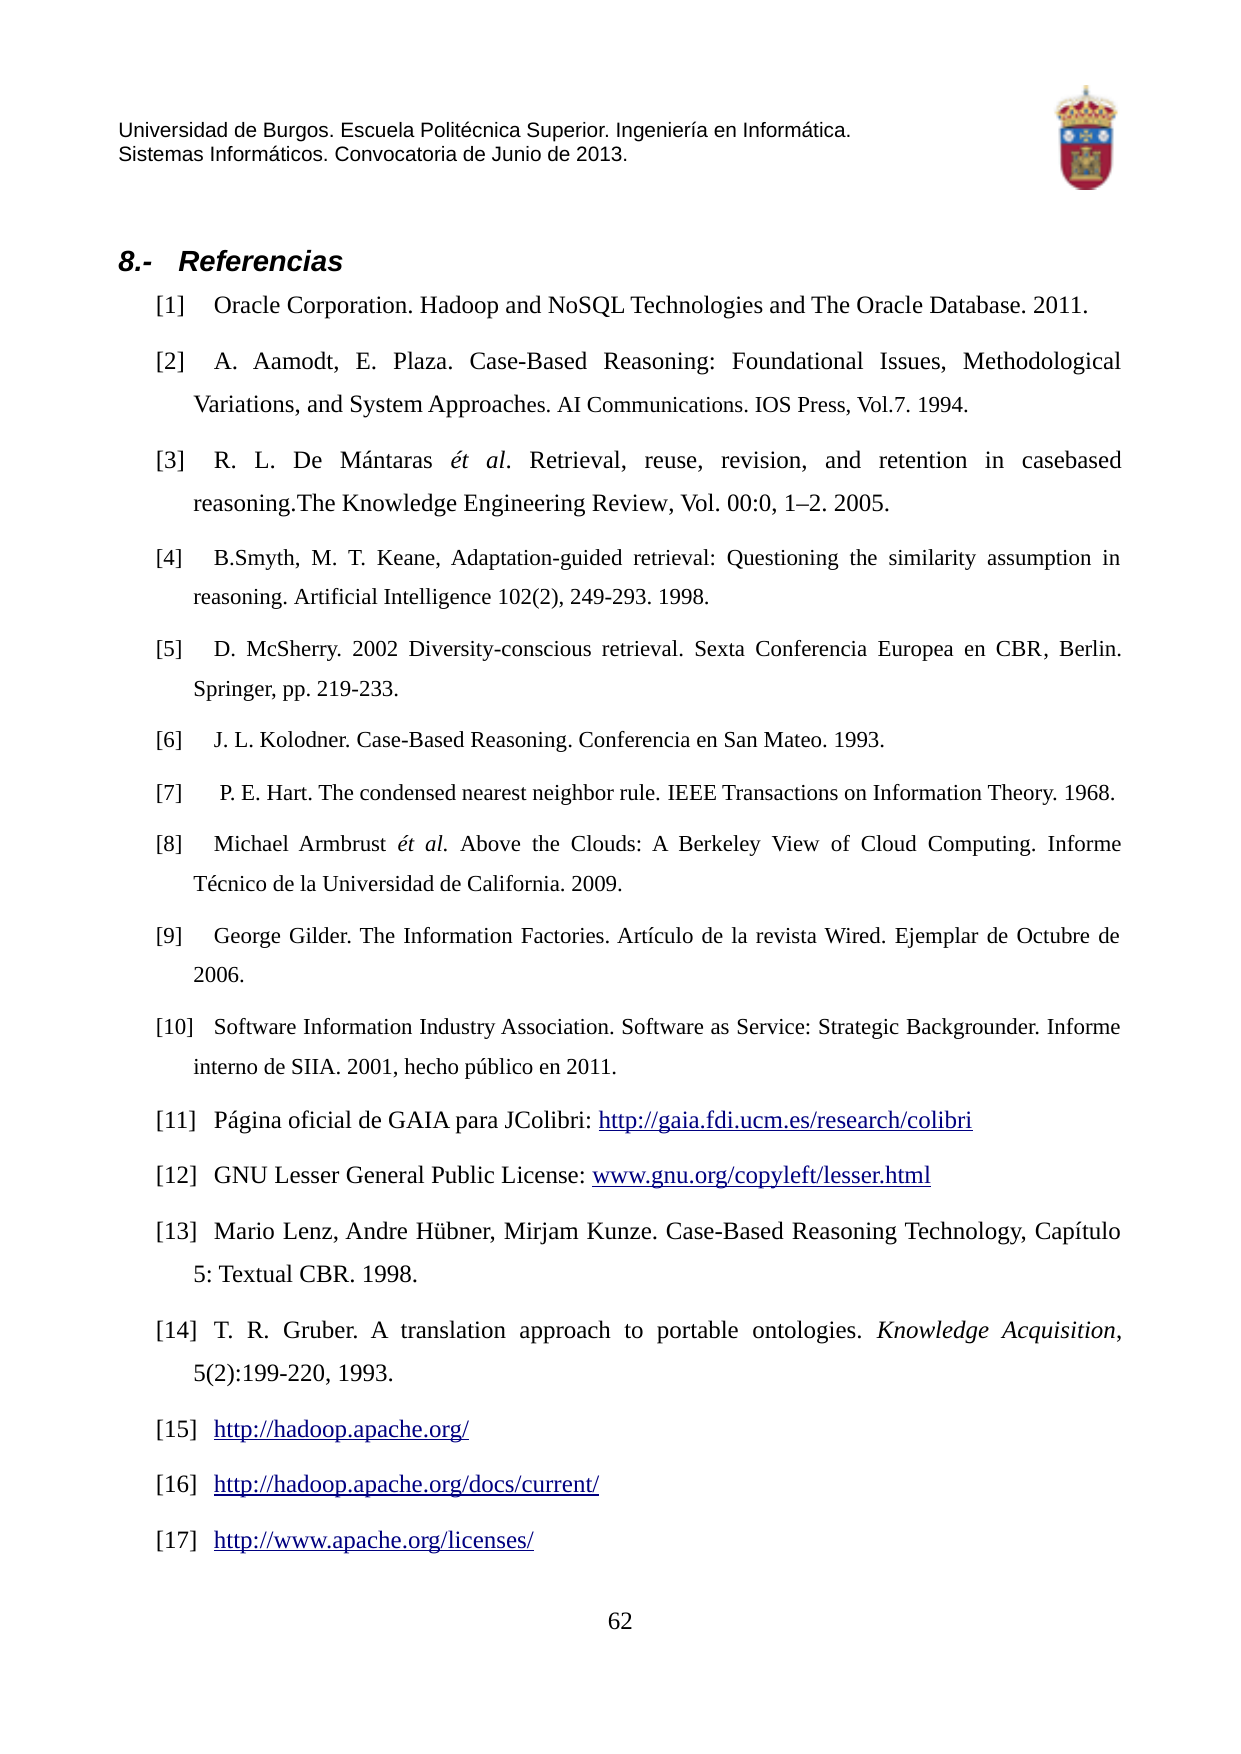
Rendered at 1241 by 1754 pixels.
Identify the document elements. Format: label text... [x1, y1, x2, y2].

list R. L. De Mántaras ét al. Retrieval, reuse, revision, and retention in casebased reasoning.The Knowledge Engineering Review, Vol. 00:0, 1–2. 2005. [156, 445, 1122, 517]
list D. McSherry. 2002 Diversity-conscious retrieval. Sexta Conferencia Europea en CBR, Berlin. Springer, pp. 219-233. [156, 635, 1122, 701]
list George Gilder. The Information Factories. Artículo de la revista Wired. Ejemplar de Octubre de 2006. [156, 922, 1122, 988]
list J. L. Kolodner. Case-Based Reasoning. Conferencia en San Mateo. 1993. [156, 727, 1122, 753]
list B.Smyth, M. T. Keane, Adaptation-guided retrieval: Questioning the similarity assumption in reasoning. Artificial Intelligence 102(2), 249-293. 1998. [156, 544, 1122, 609]
picture [1053, 85, 1120, 190]
list http://www.apache.org/licenses/ [156, 1525, 1122, 1554]
list Michael Armbrust ét al. Above the Clouds: A Berkeley View of Cloud Computing. Informe Técnico de la Universidad de California. 2009. [156, 831, 1122, 896]
list P. E. Hart. The condensed nearest neighbor rule. IEEE Transactions on Information Theory. 1968. [156, 778, 1122, 805]
list GNU Lesser General Public License: www.gnu.org/copyleft/lesser.html [156, 1161, 1122, 1189]
subtitle Referencias [118, 244, 1122, 278]
list A. Aamodt, E. Plaza. Case-Based Reasoning: Foundational Issues, Methodological Variations, and System Approaches. AI Communications. IOS Press, Vol.7. 1994. [156, 346, 1122, 418]
list Software Information Industry Association. Software as Service: Strategic Backgrounder. Informe interno de SIIA. 2001, hecho público en 2011. [156, 1013, 1122, 1079]
list http://hadoop.apache.org/ [156, 1414, 1122, 1442]
list Página oficial de GAIA para JColibri: http://gaia.fdi.ucm.es/research/colibri [156, 1105, 1122, 1134]
list http://hadoop.apache.org/docs/current/ [156, 1469, 1122, 1498]
list T. R. Gruber. A translation approach to portable ontologies. Knowledge Acquisition, 5(2):199-220, 1993. [156, 1315, 1122, 1387]
list Oracle Corporation. Hadoop and NoSQL Technologies and The Oracle Database. 2011. [156, 291, 1122, 319]
list Mario Lenz, Andre Hübner, Mirjam Kunze. Case-Based Reasoning Technology, Capítulo 5: Textual CBR. 1998. [156, 1216, 1122, 1288]
